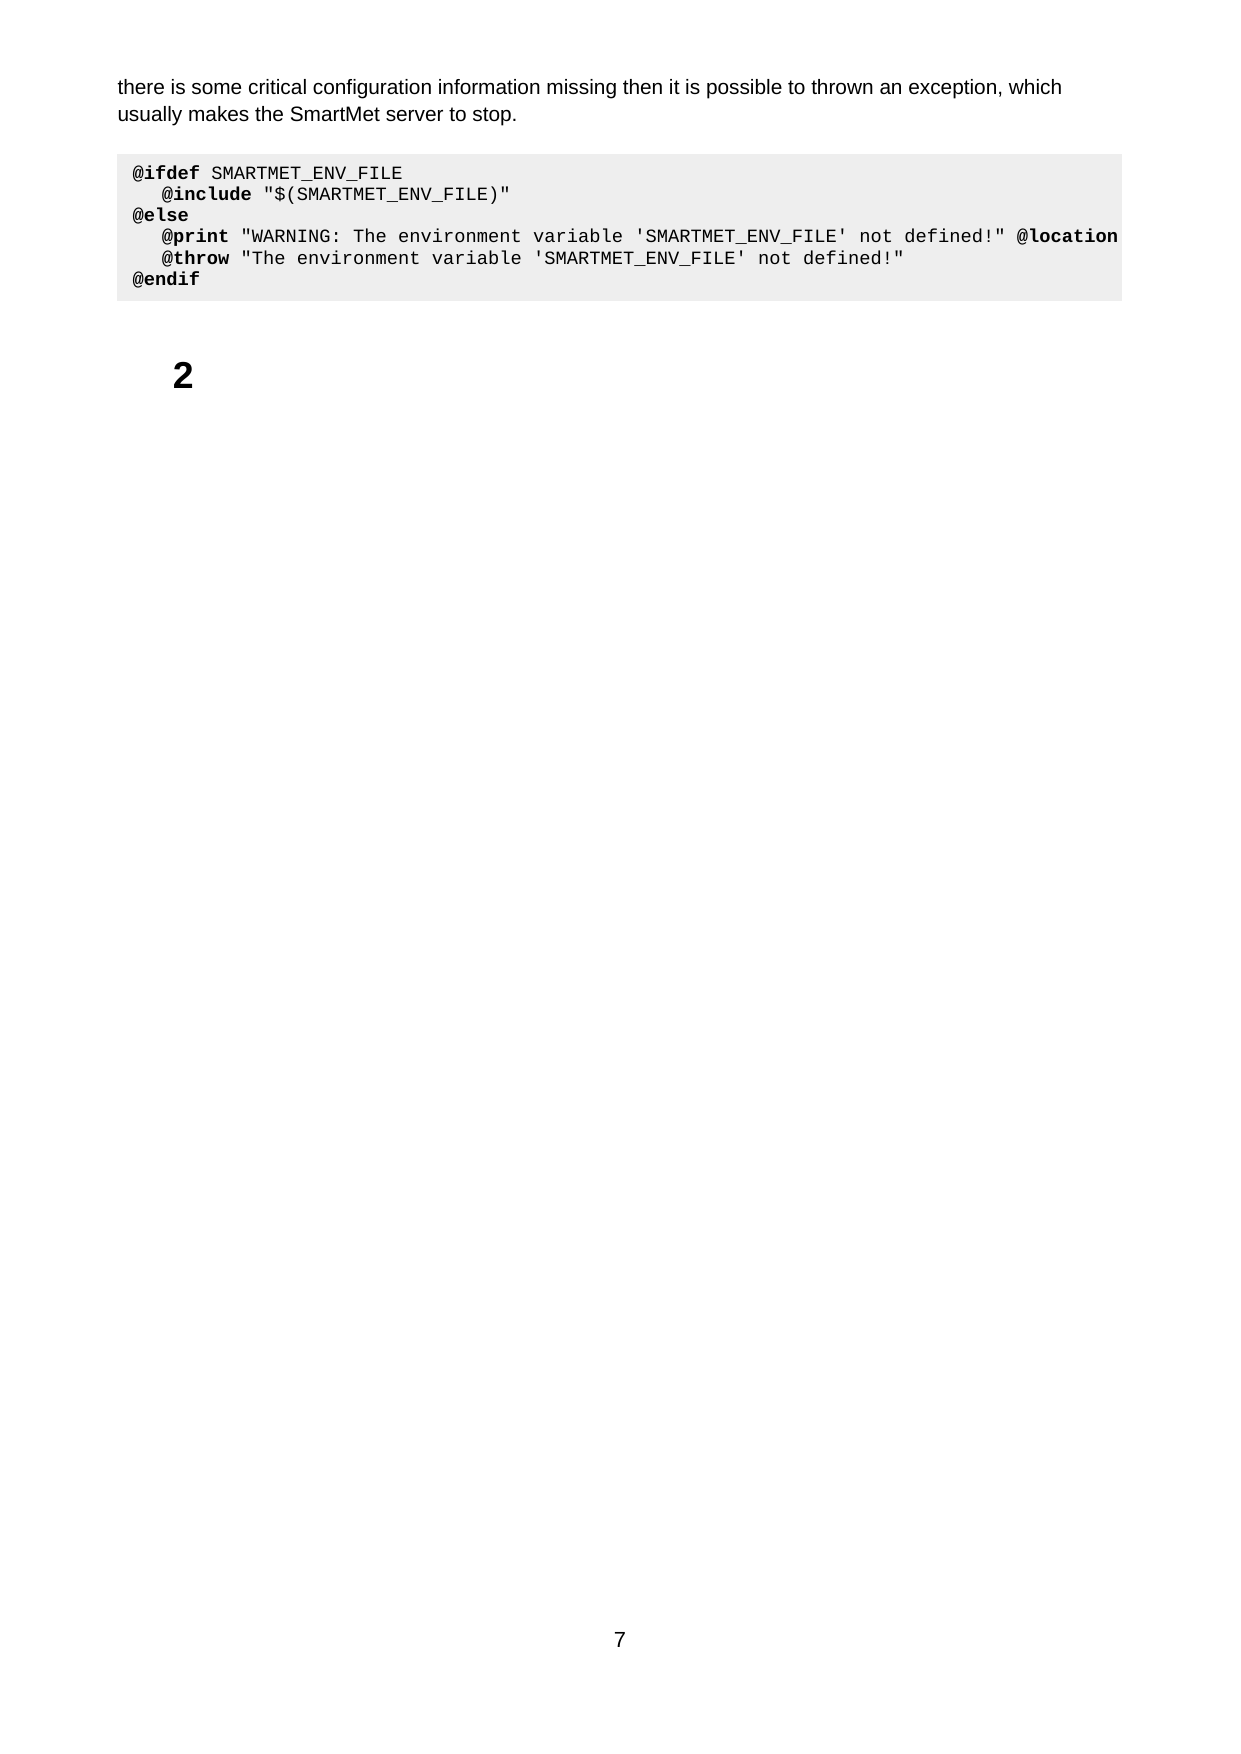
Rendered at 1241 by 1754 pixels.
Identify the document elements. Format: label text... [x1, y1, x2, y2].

text @print "WARNING: The environment variable 'SMARTMET_ENV_FILE' not defined!" @location [117, 227, 1122, 248]
text @include "$(SMARTMET_ENV_FILE)" [117, 185, 1122, 206]
text @ifdef SMARTMET_ENV_FILE [117, 163, 1122, 185]
text @throw "The environment variable 'SMARTMET_ENV_FILE' not defined!" [117, 248, 1122, 270]
text @endif [117, 270, 1122, 291]
text @else [117, 206, 1122, 227]
text there is some critical configuration information missing then it is possible to thrown an exception, which usually makes the SmartMet server to stop. [117, 75, 1122, 125]
